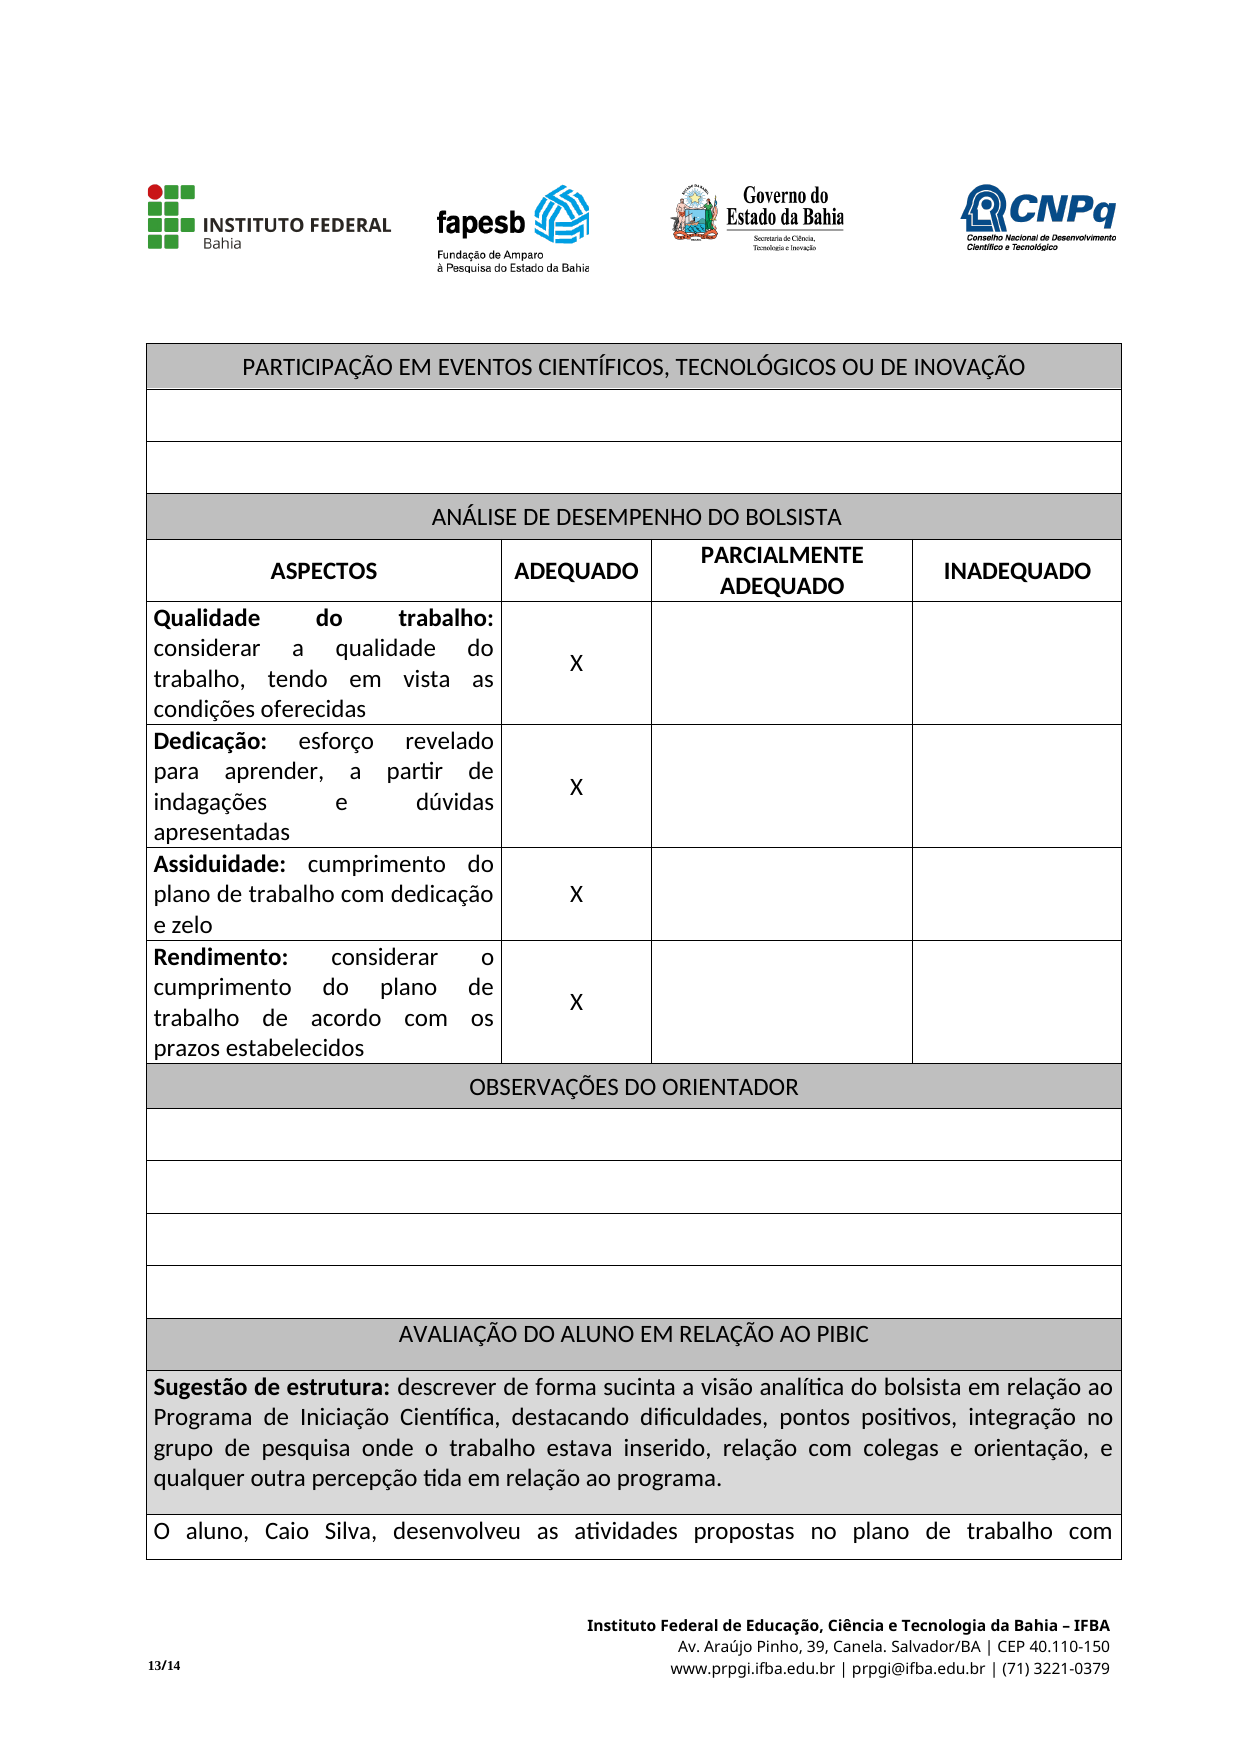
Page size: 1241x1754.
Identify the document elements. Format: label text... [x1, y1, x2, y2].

picture [575, 198, 586, 214]
table_cell AVALIAÇÃO DO ALUNO EM RELAÇÃO AO PIBIC [147, 1319, 1121, 1370]
table_cell INADEQUADO [913, 540, 1121, 601]
table_cell PARCIALMENTE ADEQUADO [652, 540, 912, 601]
picture [670, 184, 844, 251]
table_cell [913, 941, 1121, 1063]
table_cell [913, 725, 1121, 847]
table_cell [652, 848, 912, 939]
table_cell PARTICIPAÇÃO EM EVENTOS CIENTÍFICOS, TECNOLÓGICOS OU DE INOVAÇÃO [147, 344, 1121, 388]
table_cell [913, 602, 1121, 724]
table_cell Sugestão de estrutura: descrever de forma sucinta a visão analítica do bolsista em relação ao Programa de Iniciação Científica, destacando dificuldades, pontos positivos, integração no grupo de pesquisa onde o trabalho estava inserido, relação com colegas e orientação, e qualquer outra percepção tida em relação ao programa. [147, 1371, 1121, 1514]
table_cell X [502, 602, 651, 724]
picture [147, 184, 392, 252]
table_cell O aluno, Caio Silva, desenvolveu as atividades propostas no plano de trabalho com [147, 1515, 1121, 1559]
table_cell [913, 848, 1121, 939]
table_cell Dedicação: esforço revelado para aprender, a partir de indagações e dúvidas apresentadas [147, 725, 501, 847]
table_cell X [502, 725, 651, 847]
table_cell [147, 442, 1121, 493]
table_cell ASPECTOS [147, 540, 501, 601]
table_cell X [502, 941, 651, 1063]
table_cell OBSERVAÇÕES DO ORIENTADOR [147, 1064, 1121, 1108]
picture [437, 184, 589, 273]
table_cell Rendimento: considerar o cumprimento do plano de trabalho de acordo com os prazos estabelecidos [147, 941, 501, 1063]
table_cell ANÁLISE DE DESEMPENHO DO BOLSISTA [147, 494, 1121, 539]
picture [555, 225, 578, 230]
table_cell [147, 390, 1121, 441]
table_cell [652, 602, 912, 724]
table_cell Qualidade do trabalho: considerar a qualidade do trabalho, tendo em vista as condições oferecidas [147, 602, 501, 724]
picture [555, 208, 571, 222]
picture [960, 184, 1116, 251]
table_cell X [502, 848, 651, 939]
table_cell Assiduidade: cumprimento do plano de trabalho com dedicação e zelo [147, 848, 501, 939]
table_cell [652, 941, 912, 1063]
table_cell [147, 1266, 1121, 1318]
table_cell [147, 1214, 1121, 1265]
table_cell [652, 725, 912, 847]
table_cell ADEQUADO [502, 540, 651, 601]
table_cell [147, 1109, 1121, 1160]
picture [555, 184, 589, 219]
table_cell [147, 1161, 1121, 1213]
